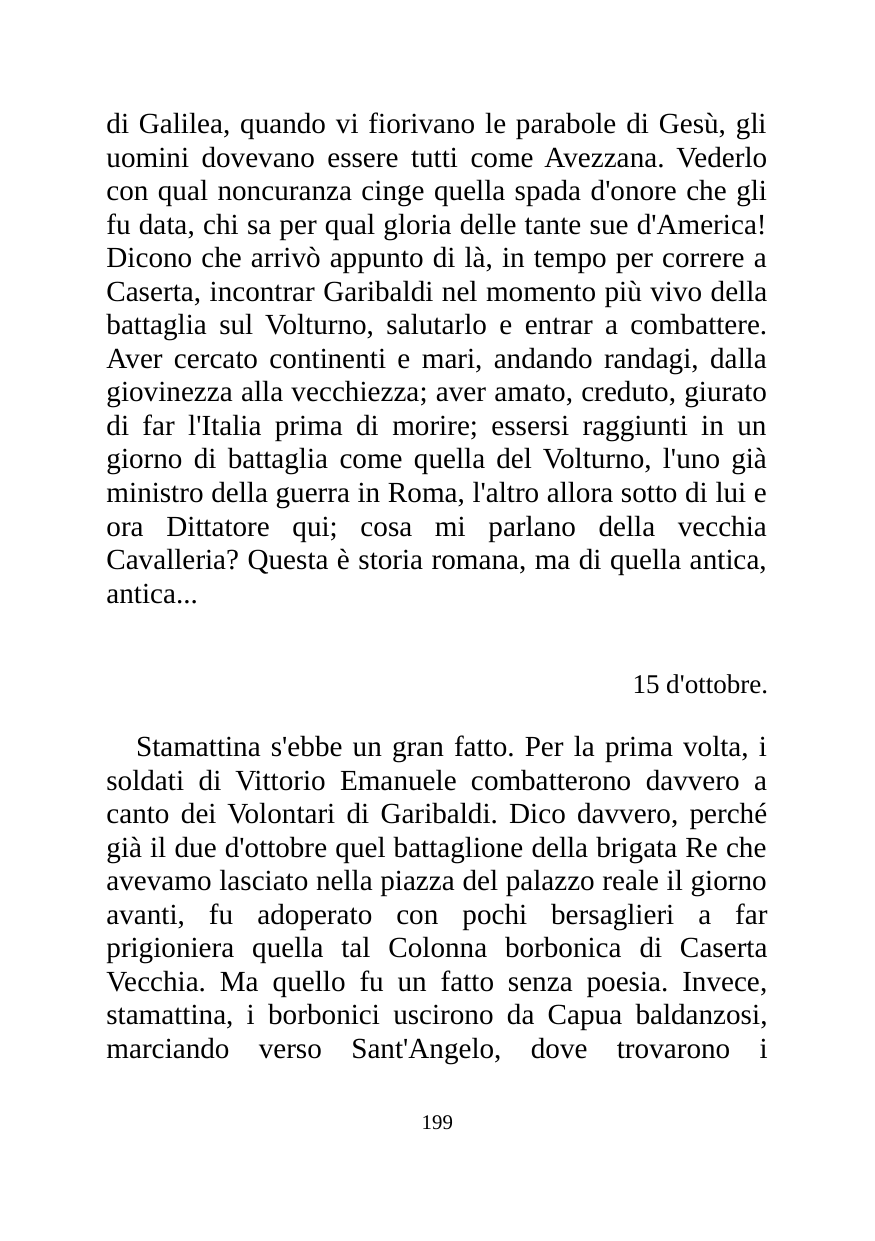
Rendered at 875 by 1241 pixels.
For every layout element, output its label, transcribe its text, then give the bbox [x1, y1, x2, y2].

text Stamattina s'ebbe un gran fatto. Per la prima volta, i soldati di Vittorio Emanuele combatterono davvero a canto dei Volontari di Garibaldi. Dico davvero, perché già il due d'ottobre quel battaglione della brigata Re che avevamo lasciato nella piazza del palazzo reale il giorno avanti, fu adoperato con pochi bersaglieri a far prigioniera quella tal Colonna borbonica di Caserta Vecchia. Ma quello fu un fatto senza poesia. Invece, stamattina, i borbonici uscirono da Capua baldanzosi, marciando verso Sant'Angelo, dove trovarono i [106, 729, 768, 1064]
text 15 d'ottobre. [106, 668, 768, 699]
text di Galilea, quando vi fiorivano le parabole di Gesù, gli uomini dovevano essere tutti come Avezzana. Vederlo con qual noncuranza cinge quella spada d'onore che gli fu data, chi sa per qual gloria delle tante sue d'America! Dicono che arrivò appunto di là, in tempo per correre a Caserta, incontrar Garibaldi nel momento più vivo della battaglia sul Volturno, salutarlo e entrar a combattere. Aver cercato continenti e mari, andando randagi, dalla giovinezza alla vecchiezza; aver amato, creduto, giurato di far l'Italia prima di morire; essersi raggiunti in un giorno di battaglia come quella del Volturno, l'uno già ministro della guerra in Roma, l'altro allora sotto di lui e ora Dittatore qui; cosa mi parlano della vecchia Cavalleria? Questa è storia romana, ma di quella antica, antica... [106, 106, 768, 609]
